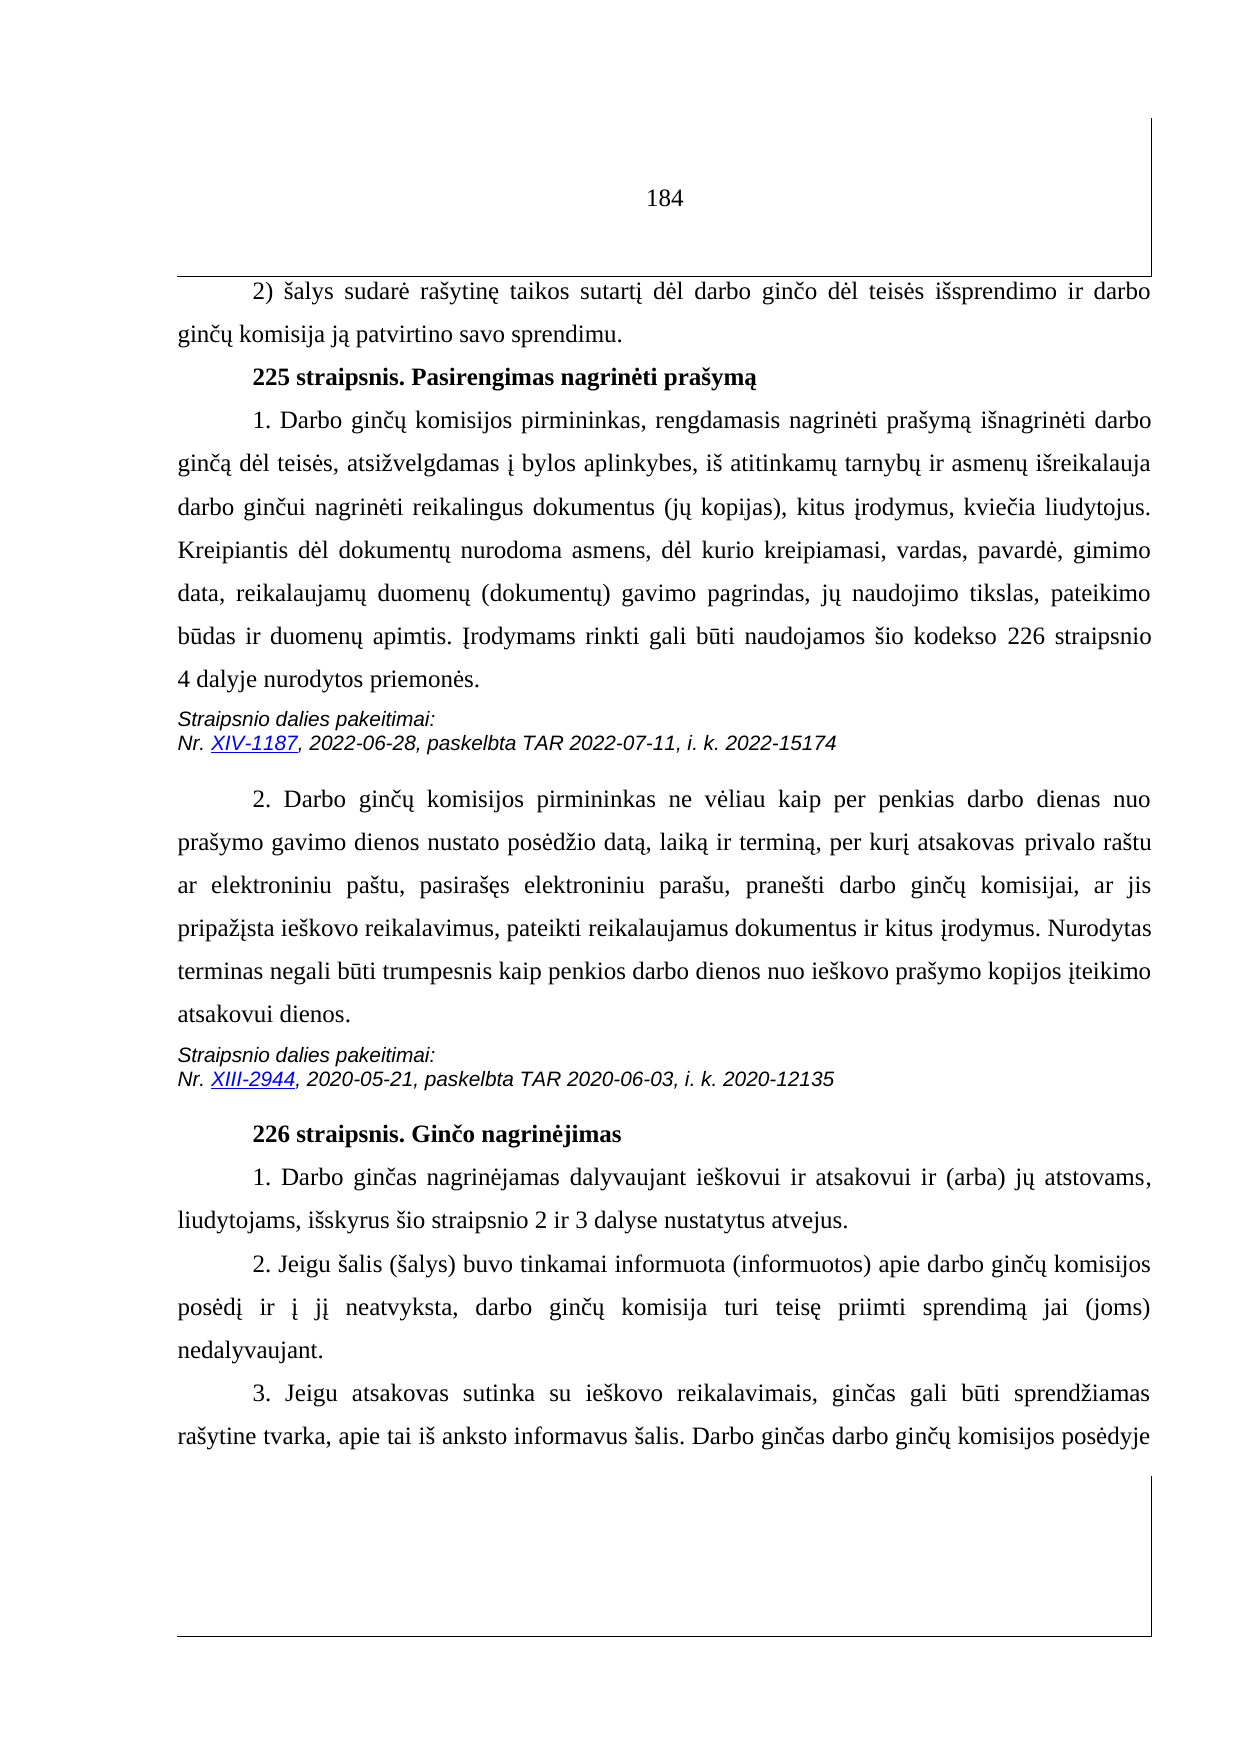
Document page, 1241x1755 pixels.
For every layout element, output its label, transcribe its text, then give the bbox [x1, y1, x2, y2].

text 226 straipsnis. Ginčo nagrinėjimas [177, 1119, 1152, 1148]
text Straipsnio dalies pakeitimai: [177, 1043, 1152, 1067]
text Straipsnio dalies pakeitimai: [177, 707, 1152, 731]
text Nr. XIII-2944, 2020-05-21, paskelbta TAR 2020-06-03, i. k. 2020-12135 [177, 1067, 1152, 1091]
text 2) šalys sudarė rašytinę taikos sutartį dėl darbo ginčo dėl teisės išsprendimo ir darbo ginčų komisija ją patvirtino savo sprendimu. [177, 276, 1152, 348]
text 2. Darbo ginčų komisijos pirmininkas ne vėliau kaip per penkias darbo dienas nuo prašymo gavimo dienos nustato posėdžio datą, laiką ir terminą, per kurį atsakovas privalo raštu ar elektroniniu paštu, pasirašęs elektroniniu parašu, pranešti darbo ginčų komisijai, ar jis pripažįsta ieškovo reikalavimus, pateikti reikalaujamus dokumentus ir kitus įrodymus. Nurodytas terminas negali būti trumpesnis kaip penkios darbo dienos nuo ieškovo prašymo kopijos įteikimo atsakovui dienos. [177, 784, 1152, 1028]
text 1. Darbo ginčų komisijos pirmininkas, rengdamasis nagrinėti prašymą išnagrinėti darbo ginčą dėl teisės, atsižvelgdamas į bylos aplinkybes, iš atitinkamų tarnybų ir asmenų išreikalauja darbo ginčui nagrinėti reikalingus dokumentus (jų kopijas), kitus įrodymus, kviečia liudytojus. Kreipiantis dėl dokumentų nurodoma asmens, dėl kurio kreipiamasi, vardas, pavardė, gimimo data, reikalaujamų duomenų (dokumentų) gavimo pagrindas, jų naudojimo tikslas, pateikimo būdas ir duomenų apimtis. Įrodymams rinkti gali būti naudojamos šio kodekso 226 straipsnio 4 dalyje nurodytos priemonės. [177, 405, 1152, 693]
subtitle 225 straipsnis. Pasirengimas nagrinėti prašymą [177, 362, 1152, 391]
text 2. Jeigu šalis (šalys) buvo tinkamai informuota (informuotos) apie darbo ginčų komisijos posėdį ir į jį neatvyksta, darbo ginčų komisija turi teisę priimti sprendimą jai (joms) nedalyvaujant. [177, 1249, 1152, 1364]
text Nr. XIV-1187, 2022-06-28, paskelbta TAR 2022-07-11, i. k. 2022-15174 [177, 731, 1152, 755]
text 3. Jeigu atsakovas sutinka su ieškovo reikalavimais, ginčas gali būti sprendžiamas rašytine tvarka, apie tai iš anksto informavus šalis. Darbo ginčas darbo ginčų komisijos posėdyje [177, 1378, 1152, 1450]
text 1. Darbo ginčas nagrinėjamas dalyvaujant ieškovui ir atsakovui ir (arba) jų atstovams, liudytojams, išskyrus šio straipsnio 2 ir 3 dalyse nustatytus atvejus. [177, 1162, 1152, 1234]
